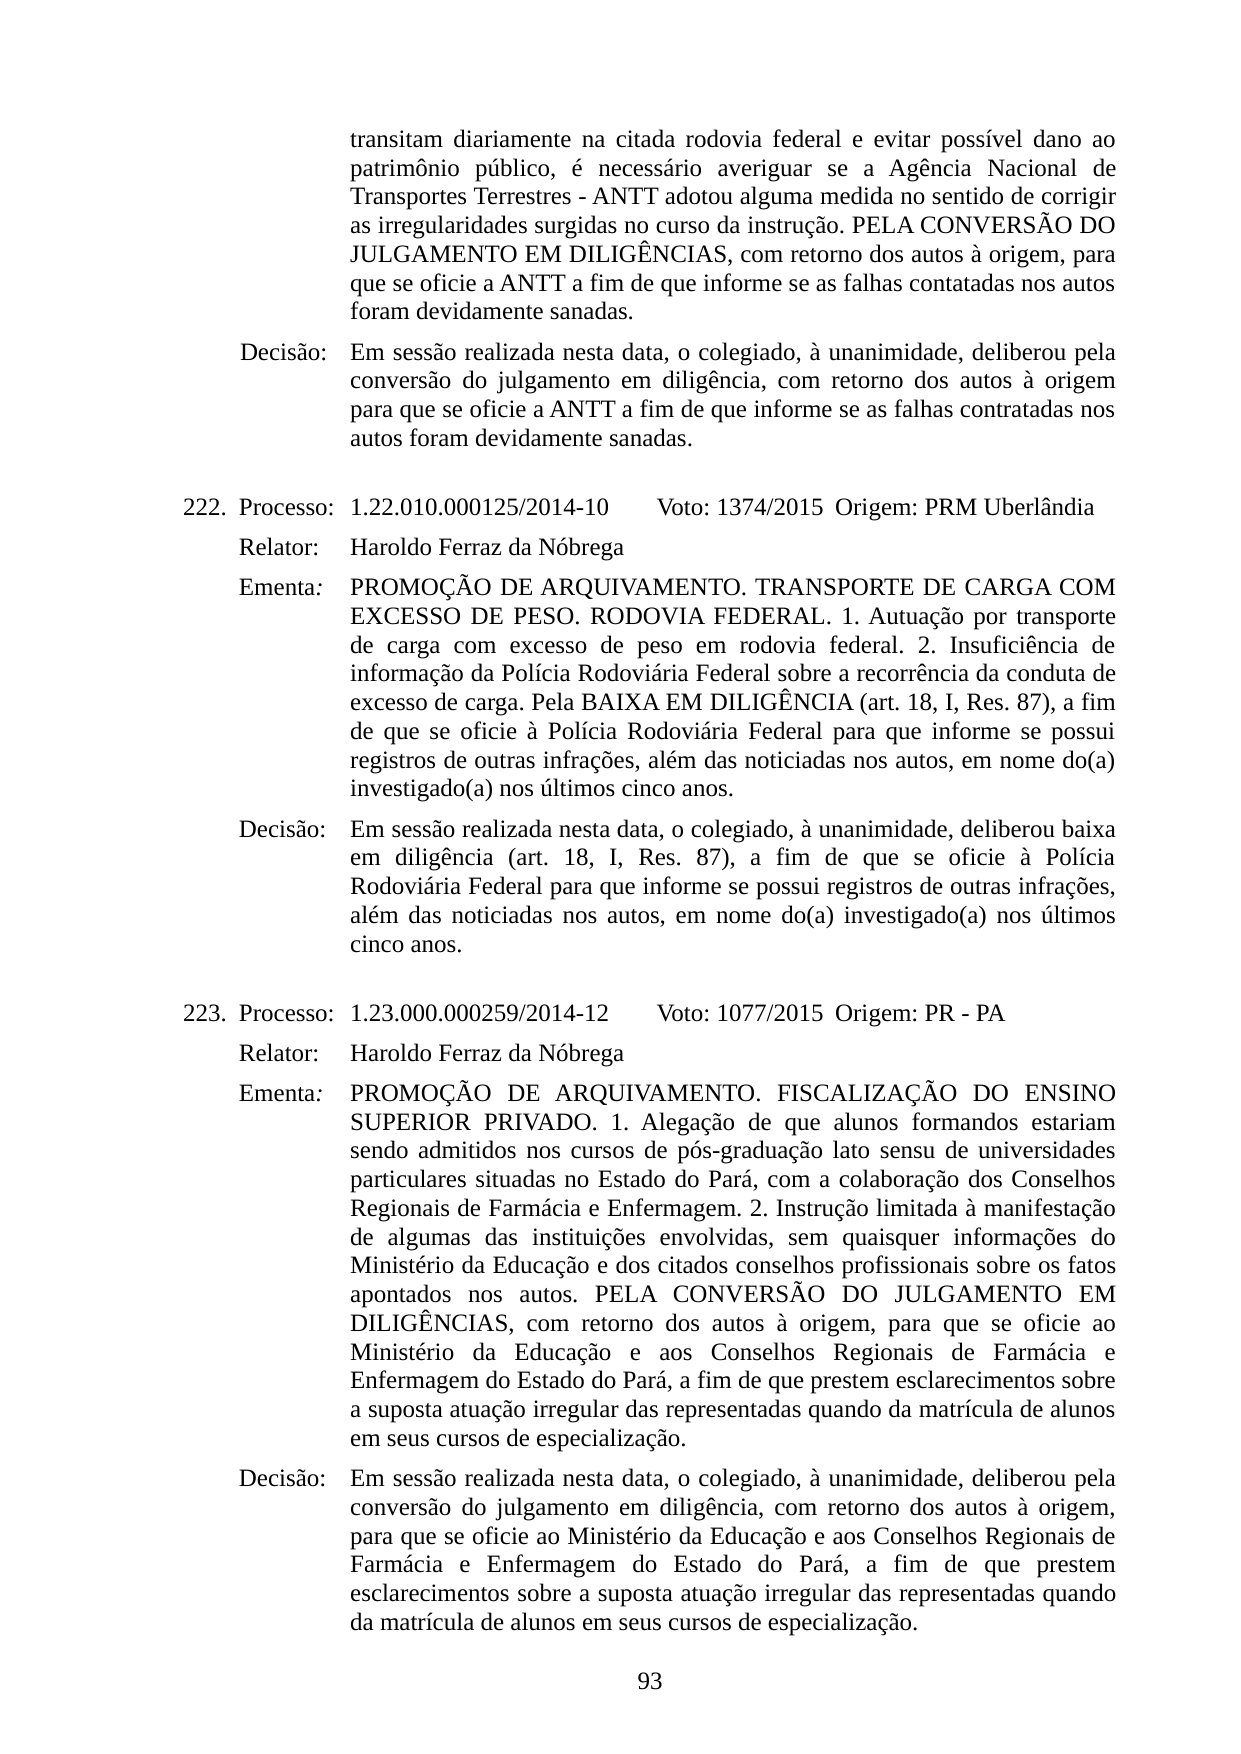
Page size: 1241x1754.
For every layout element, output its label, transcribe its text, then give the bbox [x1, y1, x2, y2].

table_header Processo: [233, 486, 344, 526]
table_cell [177, 808, 233, 963]
table_cell [177, 118, 234, 331]
table_cell Decisão: [233, 808, 344, 963]
table_cell Relator: [233, 1032, 344, 1072]
table_header 1.22.010.000125/2014-10 [344, 486, 651, 526]
table_cell Ementa: [233, 566, 344, 808]
table_cell [177, 331, 234, 457]
table_cell [177, 1458, 233, 1641]
table_cell Haroldo Ferraz da Nóbrega [344, 526, 1122, 566]
table_header Voto: 1077/2015 [651, 992, 829, 1032]
table_cell PROMOÇÃO DE ARQUIVAMENTO. FISCALIZAÇÃO DO ENSINO SUPERIOR PRIVADO. 1. Alegação de que alunos formandos estariam sendo admitidos nos cursos de pós-graduação lato sensu de universidades particulares situadas no Estado do Pará, com a colaboração dos Conselhos Regionais de Farmácia e Enfermagem. 2. Instrução limitada à manifestação de algumas das instituições envolvidas, sem quaisquer informações do Ministério da Educação e dos citados conselhos profissionais sobre os fatos apontados nos autos. PELA CONVERSÃO DO JULGAMENTO EM DILIGÊNCIAS, com retorno dos autos à origem, para que se oficie ao Ministério da Educação e aos Conselhos Regionais de Farmácia e Enfermagem do Estado do Pará, a fim de que prestem esclarecimentos sobre a suposta atuação irregular das representadas quando da matrícula de alunos em seus cursos de especialização. [344, 1072, 1122, 1457]
table_cell [177, 1072, 233, 1457]
table_cell PROMOÇÃO DE ARQUIVAMENTO. TRANSPORTE DE CARGA COM EXCESSO DE PESO. RODOVIA FEDERAL. 1. Autuação por transporte de carga com excesso de peso em rodovia federal. 2. Insuficiência de informação da Polícia Rodoviária Federal sobre a recorrência da conduta de excesso de carga. Pela BAIXA EM DILIGÊNCIA (art. 18, I, Res. 87), a fim de que se oficie à Polícia Rodoviária Federal para que informe se possui registros de outras infrações, além das noticiadas nos autos, em nome do(a) investigado(a) nos últimos cinco anos. [344, 566, 1122, 808]
table_cell Em sessão realizada nesta data, o colegiado, à unanimidade, deliberou baixa em diligência (art. 18, I, Res. 87), a fim de que se oficie à Polícia Rodoviária Federal para que informe se possui registros de outras infrações, além das noticiadas nos autos, em nome do(a) investigado(a) nos últimos cinco anos. [344, 808, 1122, 963]
table_cell Ementa: [233, 1072, 344, 1457]
table_cell Em sessão realizada nesta data, o colegiado, à unanimidade, deliberou pela conversão do julgamento em diligência, com retorno dos autos à origem para que se oficie a ANTT a fim de que informe se as falhas contratadas nos autos foram devidamente sanadas. [344, 331, 1122, 457]
table_cell Decisão: [234, 331, 344, 457]
table_cell Relator: [233, 526, 344, 566]
table_header Origem: PRM Uberlândia [829, 486, 1122, 526]
table_cell [177, 566, 233, 808]
table_cell Em sessão realizada nesta data, o colegiado, à unanimidade, deliberou pela conversão do julgamento em diligência, com retorno dos autos à origem, para que se oficie ao Ministério da Educação e aos Conselhos Regionais de Farmácia e Enfermagem do Estado do Pará, a fim de que prestem esclarecimentos sobre a suposta atuação irregular das representadas quando da matrícula de alunos em seus cursos de especialização. [344, 1458, 1122, 1641]
table_cell Haroldo Ferraz da Nóbrega [344, 1032, 1122, 1072]
table_cell [177, 1032, 233, 1072]
table_header Processo: [233, 992, 344, 1032]
table_cell [234, 118, 344, 331]
table_header 1.23.000.000259/2014-12 [344, 992, 651, 1032]
table_header 222. [177, 486, 233, 526]
table_cell [177, 526, 233, 566]
table_header Origem: PR - PA [829, 992, 1122, 1032]
table_header 223. [177, 992, 233, 1032]
table_header Voto: 1374/2015 [651, 486, 829, 526]
table_cell Decisão: [233, 1458, 344, 1641]
table_cell transitam diariamente na citada rodovia federal e evitar possível dano ao patrimônio público, é necessário averiguar se a Agência Nacional de Transportes Terrestres - ANTT adotou alguma medida no sentido de corrigir as irregularidades surgidas no curso da instrução. PELA CONVERSÃO DO JULGAMENTO EM DILIGÊNCIAS, com retorno dos autos à origem, para que se oficie a ANTT a fim de que informe se as falhas contatadas nos autos foram devidamente sanadas. [344, 118, 1122, 331]
